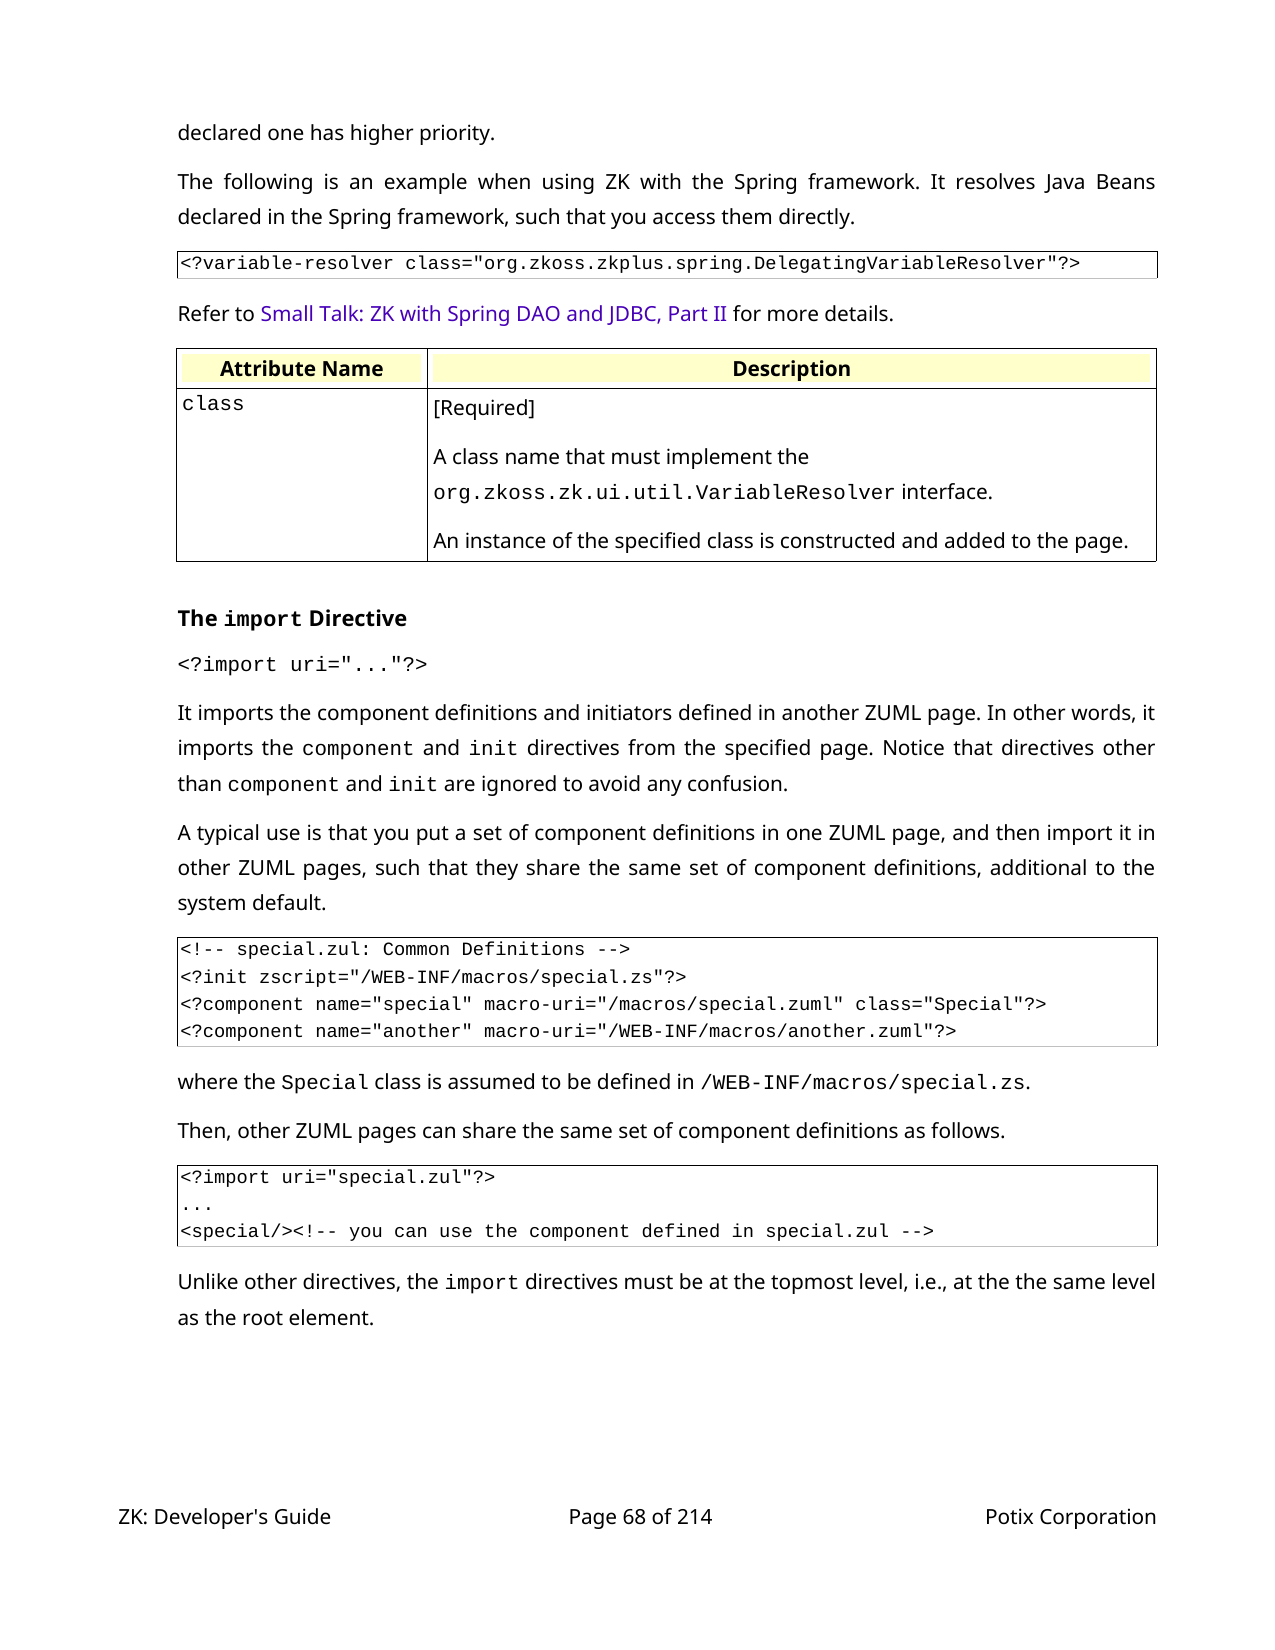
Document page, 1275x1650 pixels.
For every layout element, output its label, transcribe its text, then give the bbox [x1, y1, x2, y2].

text declared one has higher priority. [177, 118, 1157, 146]
table_cell class [177, 389, 427, 561]
text <!-- special.zul: Common Definitions --> [178, 938, 1157, 962]
text <?import uri="..."?> [177, 654, 1157, 677]
text <?component name="special" macro-uri="/macros/special.zuml" class="Special"?> [178, 992, 1157, 1016]
table_header Attribute Name [177, 349, 427, 388]
text <special/><!-- you can use the component defined in special.zul --> [178, 1219, 1157, 1246]
text Then, other ZUML pages can share the same set of component definitions as follows. [177, 1116, 1157, 1144]
text ... [178, 1192, 1157, 1216]
text <?component name="another" macro-uri="/WEB-INF/macros/another.zuml"?> [178, 1019, 1157, 1046]
text <?init zscript="/WEB-INF/macros/special.zs"?> [178, 964, 1157, 989]
text where the Special class is assumed to be defined in /WEB-INF/macros/special.zs. [177, 1067, 1157, 1095]
text Refer to Small Talk: ZK with Spring DAO and JDBC, Part II for more details. [177, 299, 1157, 327]
subtitle The import Directive [177, 603, 1157, 633]
text The following is an example when using ZK with the Spring framework. It resolves Java Beans declared in the Spring framework, such that you access them directly. [177, 167, 1157, 230]
table_cell [Required] A class name that must implement the org.zkoss.zk.ui.util.VariableResolver interface. An instance of the specified class is constructed and added to the page. [428, 389, 1156, 561]
table_header Description [428, 349, 1156, 388]
text Unlike other directives, the import directives must be at the topmost level, i.e., at the the same level as the root element. [177, 1267, 1157, 1331]
text <?variable-resolver class="org.zkoss.zkplus.spring.DelegatingVariableResolver"?> [178, 252, 1157, 278]
text It imports the component definitions and initiators defined in another ZUML page. In other words, it imports the component and init directives from the specified page. Notice that directives other than component and init are ignored to avoid any confusion. [177, 698, 1157, 797]
text <?import uri="special.zul"?> [178, 1166, 1157, 1189]
text A typical use is that you put a set of component definitions in one ZUML page, and then import it in other ZUML pages, such that they share the same set of component definitions, additional to the system default. [177, 818, 1157, 917]
